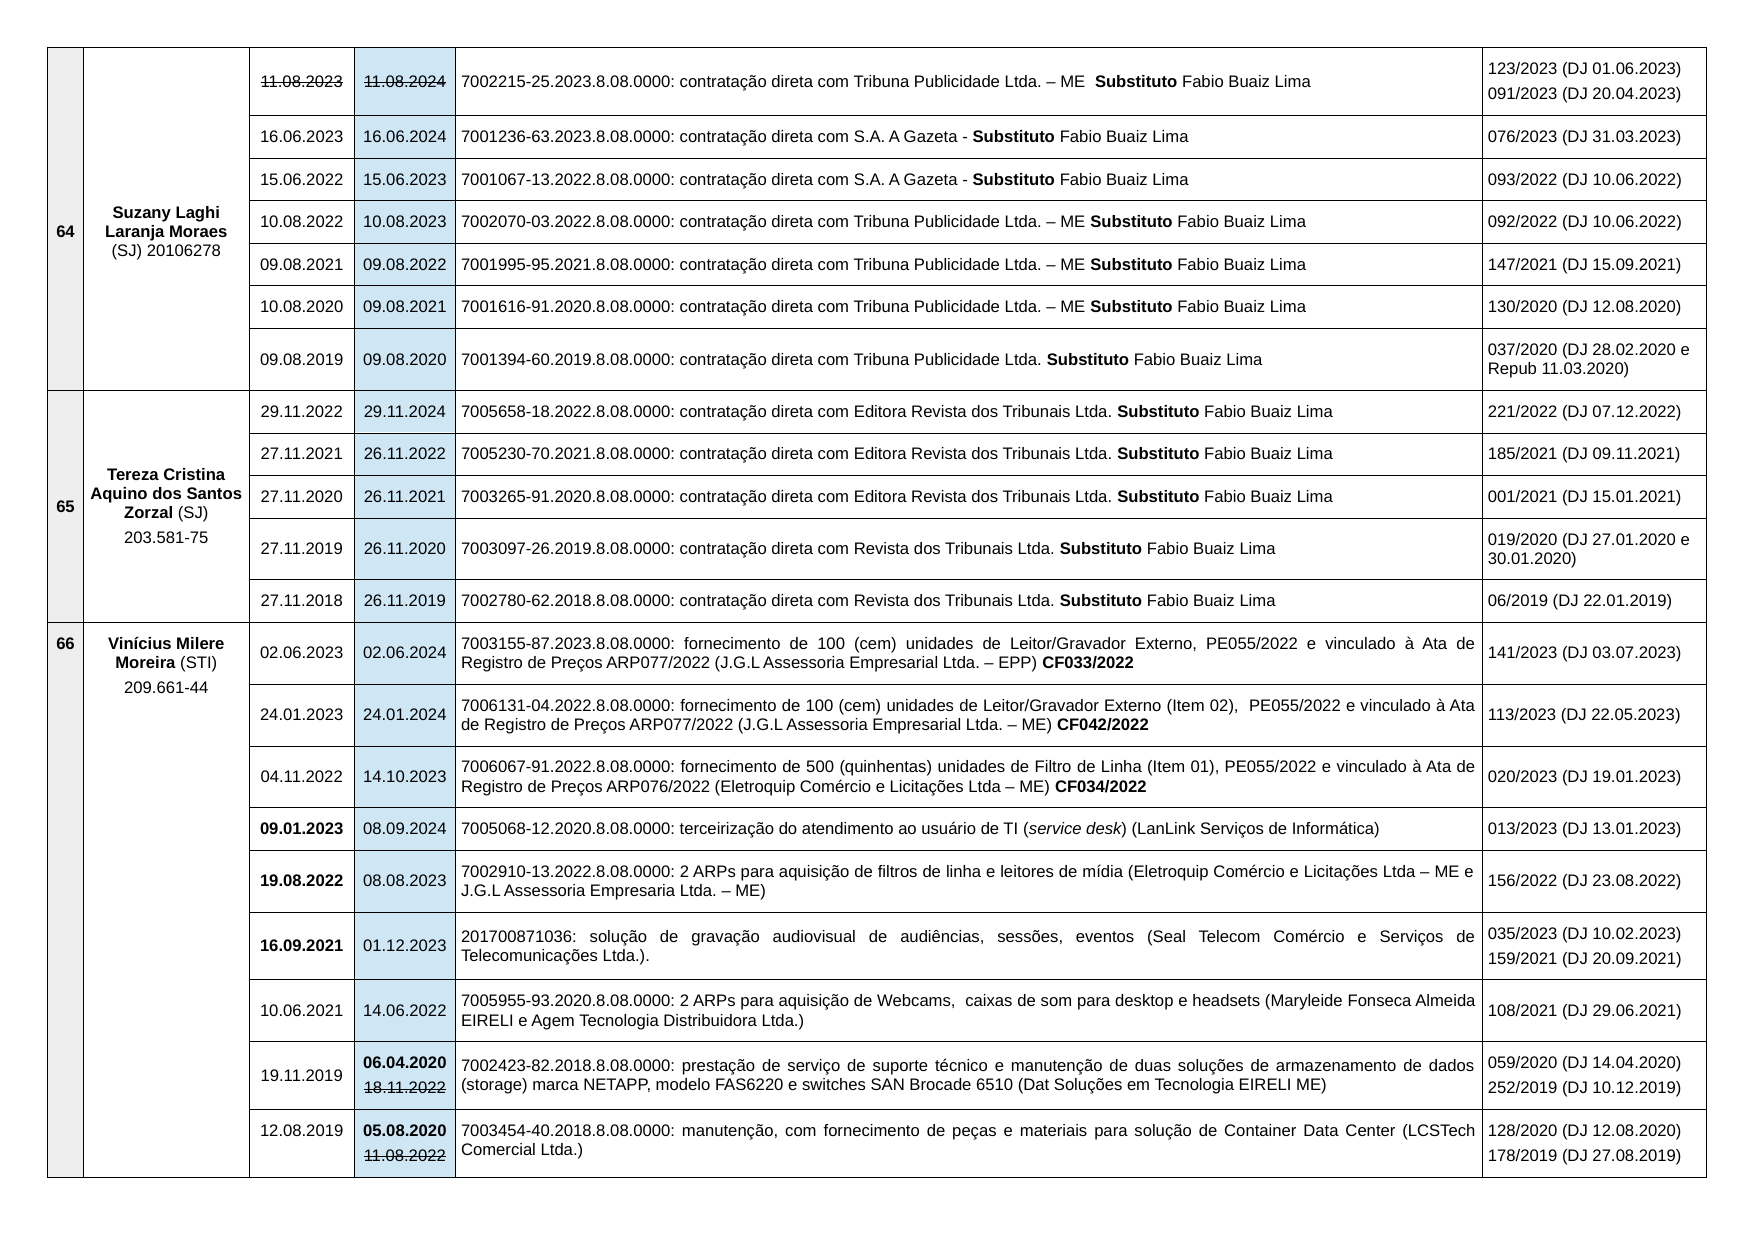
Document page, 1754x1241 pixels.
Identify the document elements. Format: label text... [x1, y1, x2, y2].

table_cell 01.12.2023 [355, 913, 455, 979]
table_cell 7002780-62.2018.8.08.0000: contratação direta com Revista dos Tribunais Ltda. Substituto Fabio Buaiz Lima [456, 580, 1482, 622]
table_cell 013/2023 (DJ 13.01.2023) [1483, 808, 1706, 850]
table_cell 092/2022 (DJ 10.06.2022) [1483, 201, 1706, 243]
table_cell 7002910-13.2022.8.08.0000: 2 ARPs para aquisição de filtros de linha e leitores de mídia (Eletroquip Comércio e Licitações Ltda – ME e J.G.L Assessoria Empresaria Ltda. – ME) [456, 851, 1482, 912]
table_cell 019/2020 (DJ 27.01.2020 e 30.01.2020) [1483, 519, 1706, 579]
table_cell 001/2021 (DJ 15.01.2021) [1483, 476, 1706, 518]
table_cell 02.06.2023 [250, 623, 354, 684]
table_cell 035/2023 (DJ 10.02.2023) 159/2021 (DJ 20.09.2021) [1483, 913, 1706, 979]
table_cell 11.08.2024 [355, 48, 455, 115]
table_cell 19.11.2019 [250, 1042, 354, 1109]
table_cell 020/2023 (DJ 19.01.2023) [1483, 747, 1706, 807]
table_cell 7005955-93.2020.8.08.0000: 2 ARPs para aquisição de Webcams, caixas de som para desktop e headsets (Maryleide Fonseca Almeida EIRELI e Agem Tecnologia Distribuidora Ltda.) [456, 980, 1482, 1041]
table_cell 7005658-18.2022.8.08.0000: contratação direta com Editora Revista dos Tribunais Ltda. Substituto Fabio Buaiz Lima [456, 391, 1482, 432]
table_cell 156/2022 (DJ 23.08.2022) [1483, 851, 1706, 912]
table_cell Suzany Laghi Laranja Moraes (SJ) 20106278 [84, 48, 249, 390]
table_cell 02.06.2024 [355, 623, 455, 684]
table_cell 7002423-82.2018.8.08.0000: prestação de serviço de suporte técnico e manutenção de duas soluções de armazenamento de dados (storage) marca NETAPP, modelo FAS6220 e switches SAN Brocade 6510 (Dat Soluções em Tecnologia EIRELI ME) [456, 1042, 1482, 1109]
table_cell 113/2023 (DJ 22.05.2023) [1483, 685, 1706, 746]
table_cell 16.06.2023 [250, 116, 354, 158]
table_cell 7006067-91.2022.8.08.0000: fornecimento de 500 (quinhentas) unidades de Filtro de Linha (Item 01), PE055/2022 e vinculado à Ata de Registro de Preços ARP076/2022 (Eletroquip Comércio e Licitações Ltda – ME) CF034/2022 [456, 747, 1482, 807]
table_cell 093/2022 (DJ 10.06.2022) [1483, 159, 1706, 200]
table_cell 19.08.2022 [250, 851, 354, 912]
table_cell 7002215-25.2023.8.08.0000: contratação direta com Tribuna Publicidade Ltda. – ME Substituto Fabio Buaiz Lima [456, 48, 1482, 115]
table_cell 29.11.2024 [355, 391, 455, 432]
table_cell 7003155-87.2023.8.08.0000: fornecimento de 100 (cem) unidades de Leitor/Gravador Externo, PE055/2022 e vinculado à Ata de Registro de Preços ARP077/2022 (J.G.L Assessoria Empresarial Ltda. – EPP) CF033/2022 [456, 623, 1482, 684]
table_cell 29.11.2022 [250, 391, 354, 432]
table_cell 12.08.2019 [250, 1110, 354, 1177]
table_cell 08.08.2023 [355, 851, 455, 912]
table_cell 7001394-60.2019.8.08.0000: contratação direta com Tribuna Publicidade Ltda. Substituto Fabio Buaiz Lima [456, 329, 1482, 390]
table_cell 09.08.2021 [355, 286, 455, 328]
table_cell 201700871036: solução de gravação audiovisual de audiências, sessões, eventos (Seal Telecom Comércio e Serviços de Telecomunicações Ltda.). [456, 913, 1482, 979]
table_cell 26.11.2021 [355, 476, 455, 518]
table_cell 11.08.2023 [250, 48, 354, 115]
table_cell 14.10.2023 [355, 747, 455, 807]
table_cell 130/2020 (DJ 12.08.2020) [1483, 286, 1706, 328]
table_cell 7006131-04.2022.8.08.0000: fornecimento de 100 (cem) unidades de Leitor/Gravador Externo (Item 02), PE055/2022 e vinculado à Ata de Registro de Preços ARP077/2022 (J.G.L Assessoria Empresarial Ltda. – ME) CF042/2022 [456, 685, 1482, 746]
table_cell 15.06.2023 [355, 159, 455, 200]
table_cell 7003097-26.2019.8.08.0000: contratação direta com Revista dos Tribunais Ltda. Substituto Fabio Buaiz Lima [456, 519, 1482, 579]
table_cell 09.08.2022 [355, 244, 455, 285]
table_cell 05.08.2020 11.08.2022 [355, 1110, 455, 1177]
table_cell 10.08.2023 [355, 201, 455, 243]
table_cell Tereza Cristina Aquino dos Santos Zorzal (SJ) 203.581-75 [84, 391, 249, 622]
table_cell 7001067-13.2022.8.08.0000: contratação direta com S.A. A Gazeta - Substituto Fabio Buaiz Lima [456, 159, 1482, 200]
table_cell 04.11.2022 [250, 747, 354, 807]
table_cell 26.11.2022 [355, 434, 455, 475]
table_cell 64 [48, 48, 83, 390]
table_cell 24.01.2023 [250, 685, 354, 746]
table_cell 123/2023 (DJ 01.06.2023) 091/2023 (DJ 20.04.2023) [1483, 48, 1706, 115]
table_cell 7005230-70.2021.8.08.0000: contratação direta com Editora Revista dos Tribunais Ltda. Substituto Fabio Buaiz Lima [456, 434, 1482, 475]
table_cell 16.06.2024 [355, 116, 455, 158]
table_cell 037/2020 (DJ 28.02.2020 e Repub 11.03.2020) [1483, 329, 1706, 390]
table_cell 076/2023 (DJ 31.03.2023) [1483, 116, 1706, 158]
table_cell 65 [48, 391, 83, 622]
table_cell 09.08.2021 [250, 244, 354, 285]
table_cell 7001616-91.2020.8.08.0000: contratação direta com Tribuna Publicidade Ltda. – ME Substituto Fabio Buaiz Lima [456, 286, 1482, 328]
table_cell 147/2021 (DJ 15.09.2021) [1483, 244, 1706, 285]
table_cell 7002070-03.2022.8.08.0000: contratação direta com Tribuna Publicidade Ltda. – ME Substituto Fabio Buaiz Lima [456, 201, 1482, 243]
table_cell 128/2020 (DJ 12.08.2020) 178/2019 (DJ 27.08.2019) [1483, 1110, 1706, 1177]
table_cell 15.06.2022 [250, 159, 354, 200]
table_cell Vinícius Milere Moreira (STI) 209.661-44 [84, 623, 249, 1177]
table_cell 108/2021 (DJ 29.06.2021) [1483, 980, 1706, 1041]
table_cell 141/2023 (DJ 03.07.2023) [1483, 623, 1706, 684]
table_cell 14.06.2022 [355, 980, 455, 1041]
table_cell 7001995-95.2021.8.08.0000: contratação direta com Tribuna Publicidade Ltda. – ME Substituto Fabio Buaiz Lima [456, 244, 1482, 285]
table_cell 06.04.2020 18.11.2022 [355, 1042, 455, 1109]
table_cell 09.08.2019 [250, 329, 354, 390]
table_cell 185/2021 (DJ 09.11.2021) [1483, 434, 1706, 475]
table_cell 7003265-91.2020.8.08.0000: contratação direta com Editora Revista dos Tribunais Ltda. Substituto Fabio Buaiz Lima [456, 476, 1482, 518]
table_cell 7001236-63.2023.8.08.0000: contratação direta com S.A. A Gazeta - Substituto Fabio Buaiz Lima [456, 116, 1482, 158]
table_cell 221/2022 (DJ 07.12.2022) [1483, 391, 1706, 432]
table_cell 09.01.2023 [250, 808, 354, 850]
table_cell 09.08.2020 [355, 329, 455, 390]
table_cell 059/2020 (DJ 14.04.2020) 252/2019 (DJ 10.12.2019) [1483, 1042, 1706, 1109]
table_cell 7005068-12.2020.8.08.0000: terceirização do atendimento ao usuário de TI (service desk) (LanLink Serviços de Informática) [456, 808, 1482, 850]
table_cell 27.11.2018 [250, 580, 354, 622]
table_cell 27.11.2021 [250, 434, 354, 475]
table_cell 10.08.2020 [250, 286, 354, 328]
table_cell 08.09.2024 [355, 808, 455, 850]
table_cell 10.08.2022 [250, 201, 354, 243]
table_cell 24.01.2024 [355, 685, 455, 746]
table_cell 26.11.2020 [355, 519, 455, 579]
table_cell 7003454-40.2018.8.08.0000: manutenção, com fornecimento de peças e materiais para solução de Container Data Center (LCSTech Comercial Ltda.) [456, 1110, 1482, 1177]
table_cell 06/2019 (DJ 22.01.2019) [1483, 580, 1706, 622]
table_cell 26.11.2019 [355, 580, 455, 622]
table_cell 27.11.2020 [250, 476, 354, 518]
table_cell 66 [48, 623, 83, 1177]
table_cell 10.06.2021 [250, 980, 354, 1041]
table_cell 27.11.2019 [250, 519, 354, 579]
table_cell 16.09.2021 [250, 913, 354, 979]
